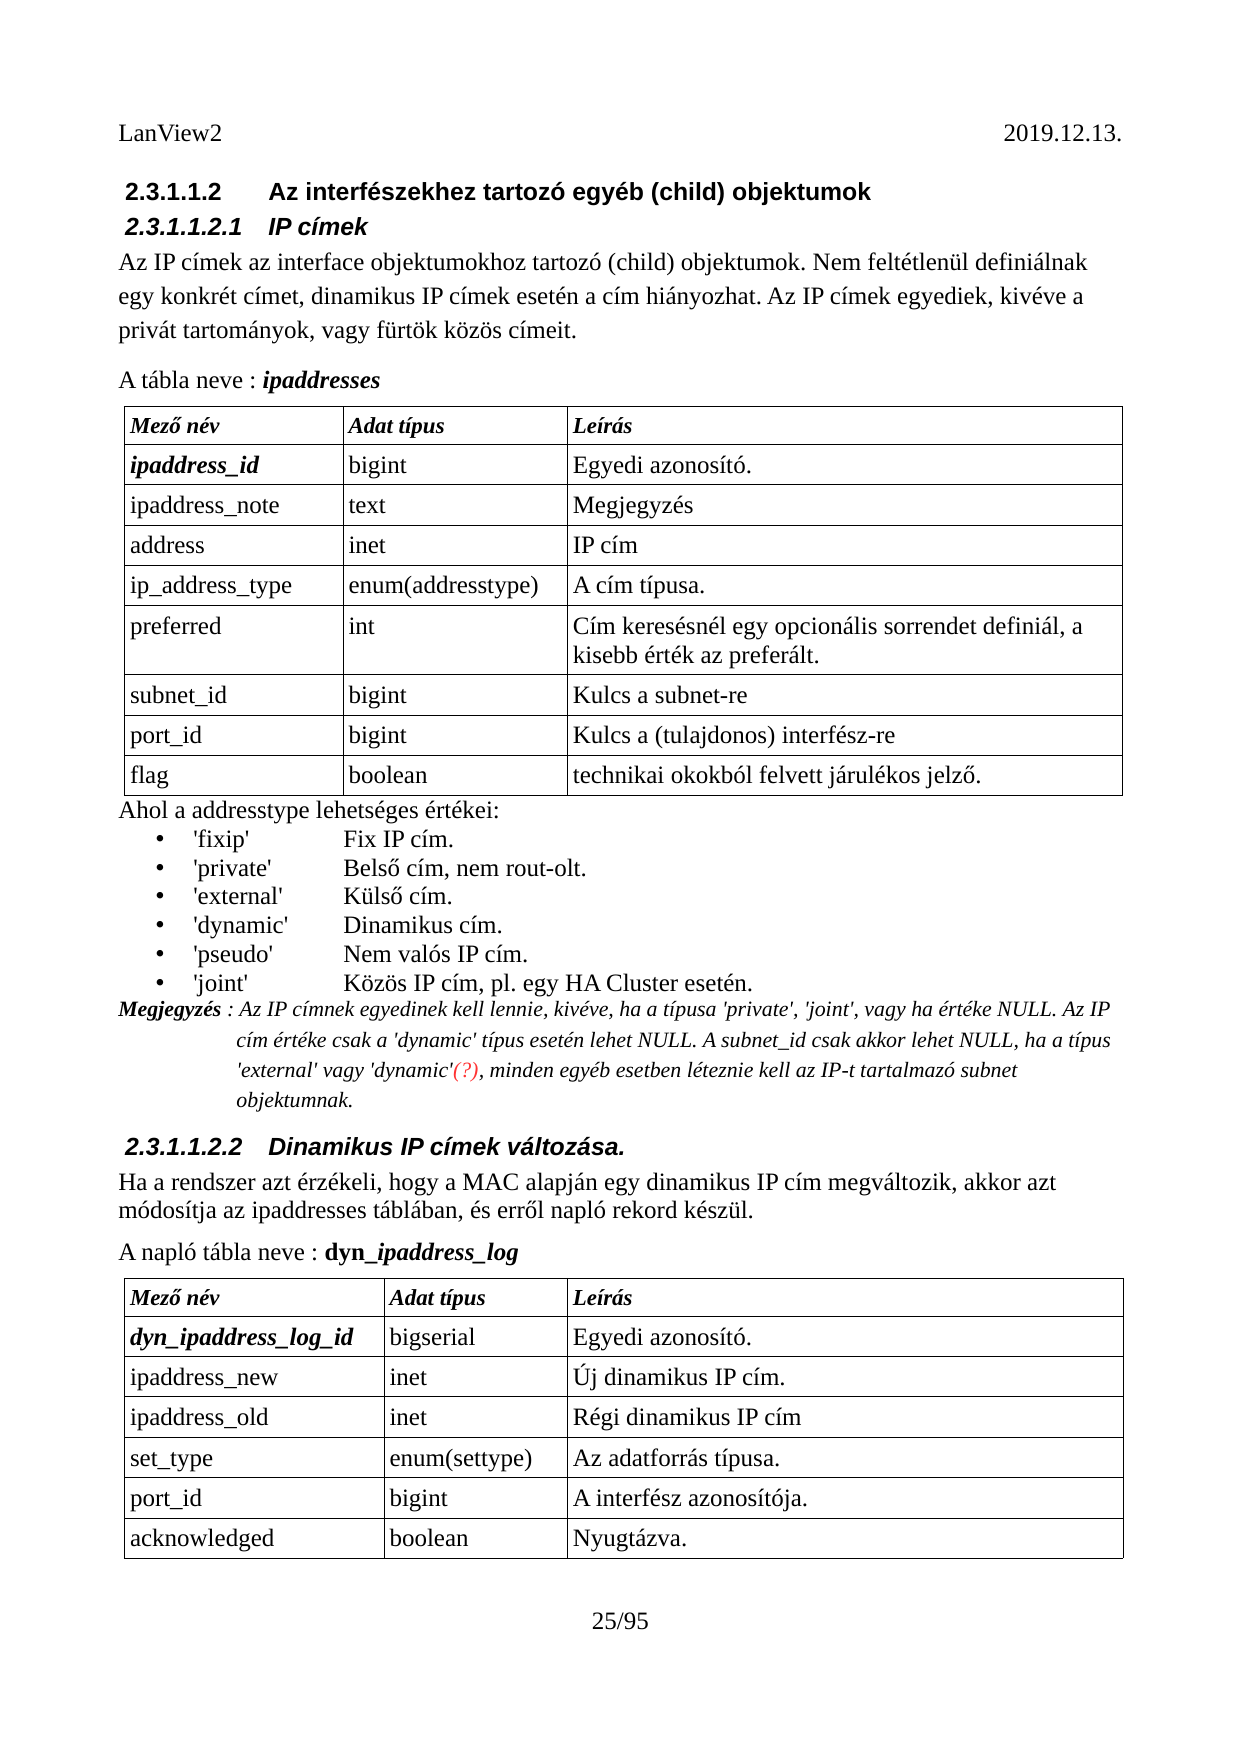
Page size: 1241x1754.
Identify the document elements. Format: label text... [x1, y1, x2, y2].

table_header Adat típus [385, 1279, 567, 1316]
table_cell subnet_id [125, 675, 343, 714]
table_cell Egyedi azonosító. [568, 445, 1122, 484]
table_cell boolean [385, 1519, 567, 1558]
table_cell dyn_ipaddress_log_id [125, 1317, 384, 1356]
table_cell enum(addresstype) [344, 566, 567, 605]
table_cell preferred [125, 606, 343, 674]
list 'external' Külső cím. [156, 881, 1122, 910]
table_cell A cím típusa. [568, 566, 1122, 605]
table_cell Megjegyzés [568, 485, 1122, 524]
table_cell Kulcs a subnet-re [568, 675, 1122, 714]
table_header Adat típus [344, 407, 567, 444]
list 'pseudo' Nem valós IP cím. [156, 939, 1122, 968]
table_cell ipaddress_id [125, 445, 343, 484]
table_cell bigserial [385, 1317, 567, 1356]
table_cell inet [344, 526, 567, 565]
table_header Mező név [125, 407, 343, 444]
table_cell Nyugtázva. [568, 1519, 1123, 1558]
table_cell address [125, 526, 343, 565]
table_cell A interfész azonosítója. [568, 1478, 1123, 1517]
list 'dynamic' Dinamikus cím. [156, 910, 1122, 939]
subtitle IP címek [118, 212, 1122, 240]
table_cell bigint [385, 1478, 567, 1517]
table_cell technikai okokból felvett járulékos jelző. [568, 756, 1122, 795]
table_cell int [344, 606, 567, 674]
table_cell ipaddress_old [125, 1397, 384, 1437]
text Megjegyzés : Az IP címnek egyedinek kell lennie, kivéve, ha a típusa 'private', 'joint', vagy ha értéke NULL. Az IP cím értéke csak a 'dynamic' típus esetén lehet NULL. A subnet_id csak akkor lehet NULL, ha a típus 'external' vagy 'dynamic'(?), minden egyéb esetben léteznie kell az IP-t tartalmazó subnet objektumnak. [118, 996, 1122, 1112]
subtitle Dinamikus IP címek változása. [118, 1132, 1122, 1160]
table_header Leírás [568, 1279, 1123, 1316]
table_cell Egyedi azonosító. [568, 1317, 1123, 1356]
table_cell Kulcs a (tulajdonos) interfész-re [568, 716, 1122, 755]
table_cell port_id [125, 1478, 384, 1517]
table_cell acknowledged [125, 1519, 384, 1558]
table_header Leírás [568, 407, 1122, 444]
table_header Mező név [125, 1279, 384, 1316]
table_cell ip_address_type [125, 566, 343, 605]
table_cell port_id [125, 716, 343, 755]
list 'fixip' Fix IP cím. [156, 824, 1122, 853]
table_cell inet [385, 1397, 567, 1437]
list 'private' Belső cím, nem rout-olt. [156, 853, 1122, 881]
table_cell flag [125, 756, 343, 795]
table_cell enum(settype) [385, 1438, 567, 1477]
text Ahol a addresstype lehetséges értékei: [118, 795, 1122, 824]
text Az IP címek az interface objektumokhoz tartozó (child) objektumok. Nem feltétlenül definiálnak egy konkrét címet, dinamikus IP címek esetén a cím hiányozhat. Az IP címek egyediek, kivéve a privát tartományok, vagy fürtök közös címeit. [118, 247, 1122, 344]
table_cell Régi dinamikus IP cím [568, 1397, 1123, 1437]
text A napló tábla neve : dyn_ipaddress_log [118, 1237, 1122, 1265]
table_cell set_type [125, 1438, 384, 1477]
table_cell Az adatforrás típusa. [568, 1438, 1123, 1477]
table_cell ipaddress_new [125, 1357, 384, 1396]
table_cell text [344, 485, 567, 524]
subtitle Az interfészekhez tartozó egyéb (child) objektumok [118, 177, 1122, 206]
table_cell boolean [344, 756, 567, 795]
table_cell ipaddress_note [125, 485, 343, 524]
table_cell inet [385, 1357, 567, 1396]
list 'joint' Közös IP cím, pl. egy HA Cluster esetén. [156, 968, 1122, 996]
text Ha a rendszer azt érzékeli, hogy a MAC alapján egy dinamikus IP cím megváltozik, akkor azt módosítja az ipaddresses táblában, és erről napló rekord készül. [118, 1167, 1122, 1224]
table_cell bigint [344, 675, 567, 714]
text A tábla neve : ipaddresses [118, 365, 1122, 393]
table_cell Cím keresésnél egy opcionális sorrendet definiál, a kisebb érték az preferált. [568, 606, 1122, 674]
table_cell bigint [344, 445, 567, 484]
table_cell Új dinamikus IP cím. [568, 1357, 1123, 1396]
table_cell IP cím [568, 526, 1122, 565]
table_cell bigint [344, 716, 567, 755]
